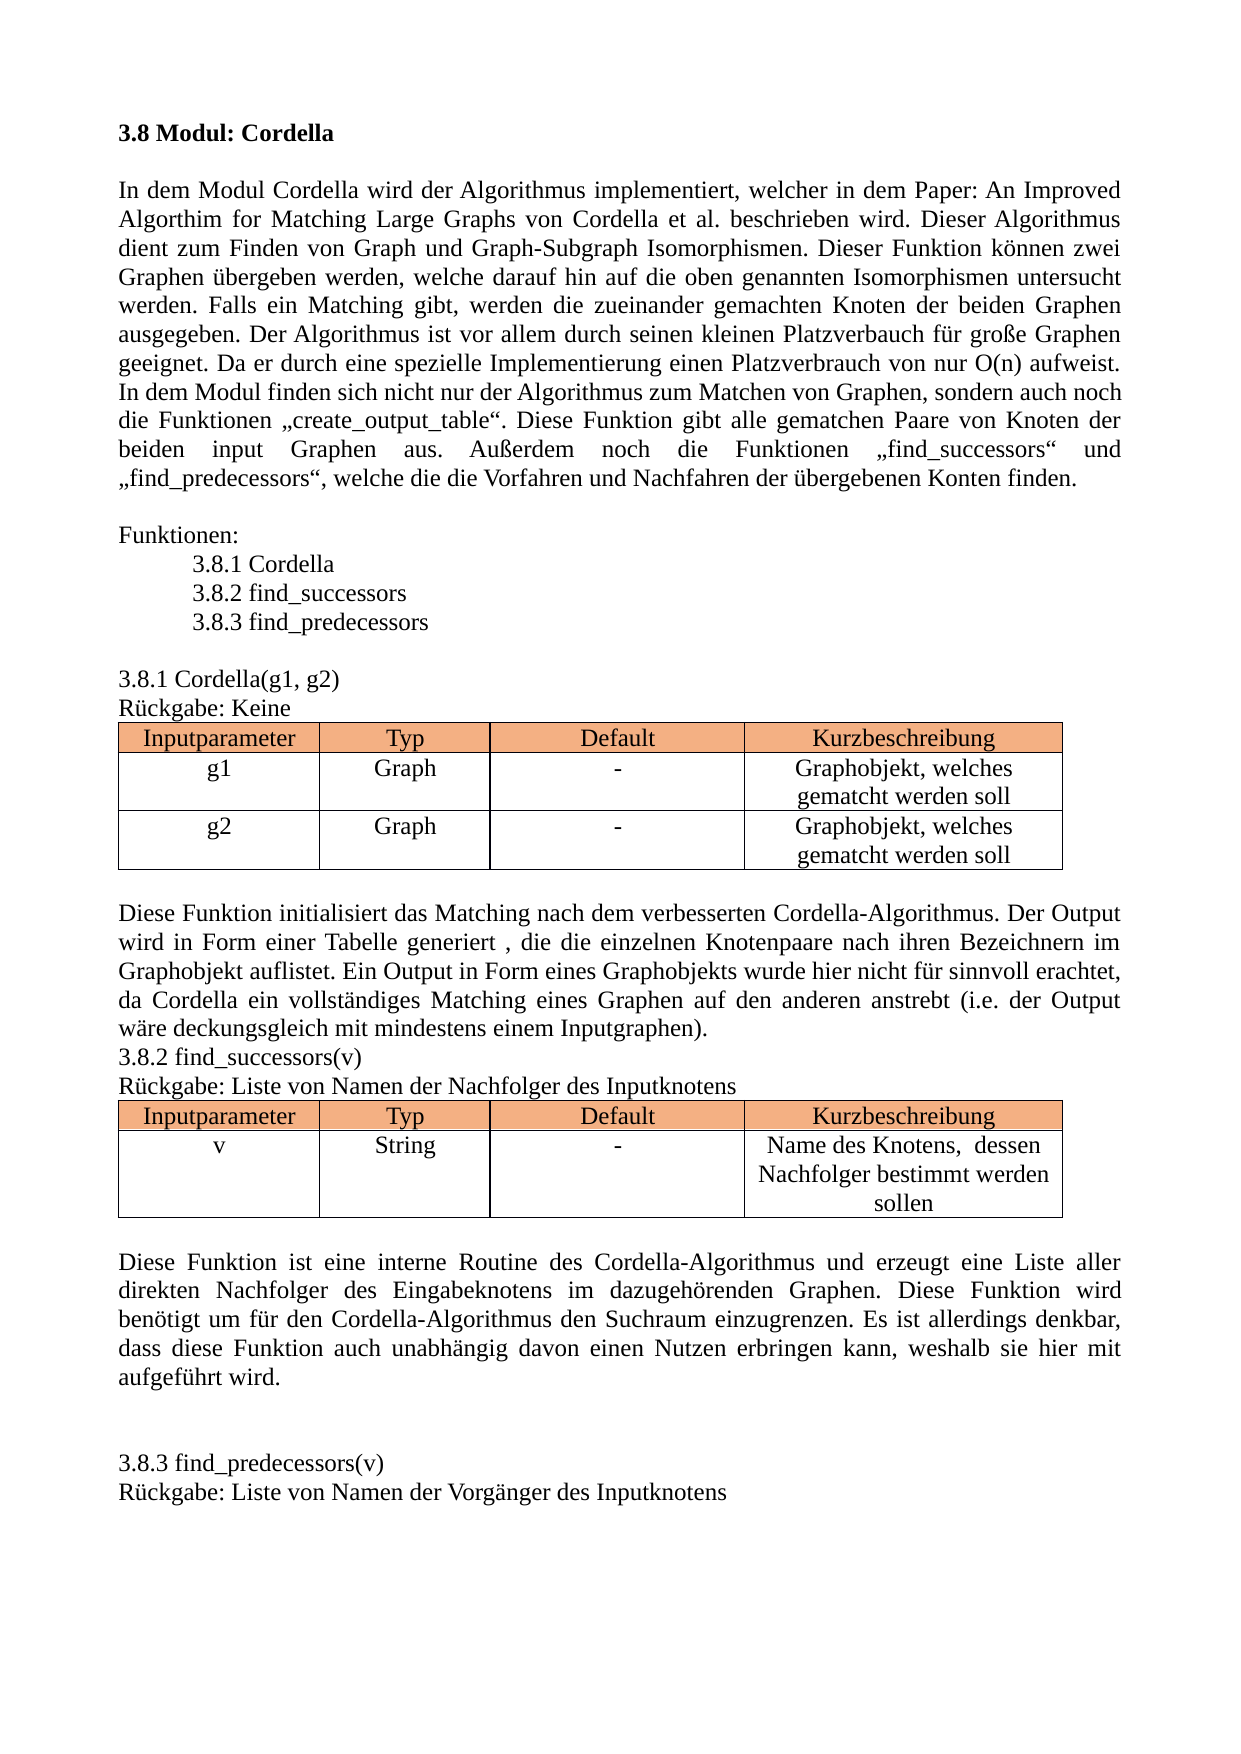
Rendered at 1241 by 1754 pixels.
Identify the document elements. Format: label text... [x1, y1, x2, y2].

table_header Kurzbeschreibung [745, 723, 1062, 752]
table_cell - [491, 811, 744, 869]
table_header Inputparameter [119, 1101, 319, 1129]
text Diese Funktion initialisiert das Matching nach dem verbesserten Cordella-Algorithmus. Der Output wird in Form einer Tabelle generiert , die die einzelnen Knotenpaare nach ihren Bezeichnern im Graphobjekt auflistet. Ein Output in Form eines Graphobjekts wurde hier nicht für sinnvoll erachtet, da Cordella ein vollständiges Matching eines Graphen auf den anderen anstrebt (i.e. der Output wäre deckungsgleich mit mindestens einem Inputgraphen). [118, 898, 1122, 1042]
table_cell Graph [320, 811, 489, 869]
table_header Default [491, 723, 744, 752]
text 3.8.1 Cordella(g1, g2) [118, 664, 1122, 693]
text 3.8.2 find_successors [118, 578, 1122, 607]
text In dem Modul Cordella wird der Algorithmus implementiert, welcher in dem Paper: An Improved Algorthim for Matching Large Graphs von Cordella et al. beschrieben wird. Dieser Algorithmus dient zum Finden von Graph und Graph-Subgraph Isomorphismen. Dieser Funktion können zwei Graphen übergeben werden, welche darauf hin auf die oben genannten Isomorphismen untersucht werden. Falls ein Matching gibt, werden die zueinander gemachten Knoten der beiden Graphen ausgegeben. Der Algorithmus ist vor allem durch seinen kleinen Platzverbauch für große Graphen geeignet. Da er durch eine spezielle Implementierung einen Platzverbrauch von nur O(n) aufweist. In dem Modul finden sich nicht nur der Algorithmus zum Matchen von Graphen, sondern auch noch die Funktionen „create_output_table“. Diese Funktion gibt alle gematchen Paare von Knoten der beiden input Graphen aus. Außerdem noch die Funktionen „find_successors“ und „find_predecessors“, welche die die Vorfahren und Nachfahren der übergebenen Konten finden. [118, 176, 1122, 492]
table_cell String [320, 1131, 489, 1217]
text Rückgabe: Keine [118, 693, 1122, 722]
text 3.8 Modul: Cordella [118, 118, 1122, 147]
table_header Kurzbeschreibung [745, 1101, 1062, 1129]
text Rückgabe: Liste von Namen der Vorgänger des Inputknotens [118, 1477, 1122, 1505]
table_cell Graphobjekt, welches gematcht werden soll [745, 811, 1062, 869]
table_cell Graph [320, 753, 489, 810]
table_cell Name des Knotens, dessen Nachfolger bestimmt werden sollen [745, 1131, 1062, 1217]
table_cell g1 [119, 753, 319, 810]
table_cell v [119, 1131, 319, 1217]
table_cell g2 [119, 811, 319, 869]
table_header Typ [320, 1101, 489, 1129]
table_header Inputparameter [119, 723, 319, 752]
text 3.8.3 find_predecessors [118, 607, 1122, 636]
table_header Typ [320, 723, 489, 752]
text 3.8.1 Cordella [118, 549, 1122, 578]
table_header Default [491, 1101, 744, 1129]
text Diese Funktion ist eine interne Routine des Cordella-Algorithmus und erzeugt eine Liste aller direkten Nachfolger des Eingabeknotens im dazugehörenden Graphen. Diese Funktion wird benötigt um für den Cordella-Algorithmus den Suchraum einzugrenzen. Es ist allerdings denkbar, dass diese Funktion auch unabhängig davon einen Nutzen erbringen kann, weshalb sie hier mit aufgeführt wird. [118, 1247, 1122, 1390]
table_cell Graphobjekt, welches gematcht werden soll [745, 753, 1062, 810]
text Rückgabe: Liste von Namen der Nachfolger des Inputknotens [118, 1071, 1122, 1100]
table_cell - [491, 753, 744, 810]
text Funktionen: [118, 521, 1122, 549]
table_cell - [491, 1131, 744, 1217]
text 3.8.3 find_predecessors(v) [118, 1448, 1122, 1477]
text 3.8.2 find_successors(v) [118, 1042, 1122, 1071]
